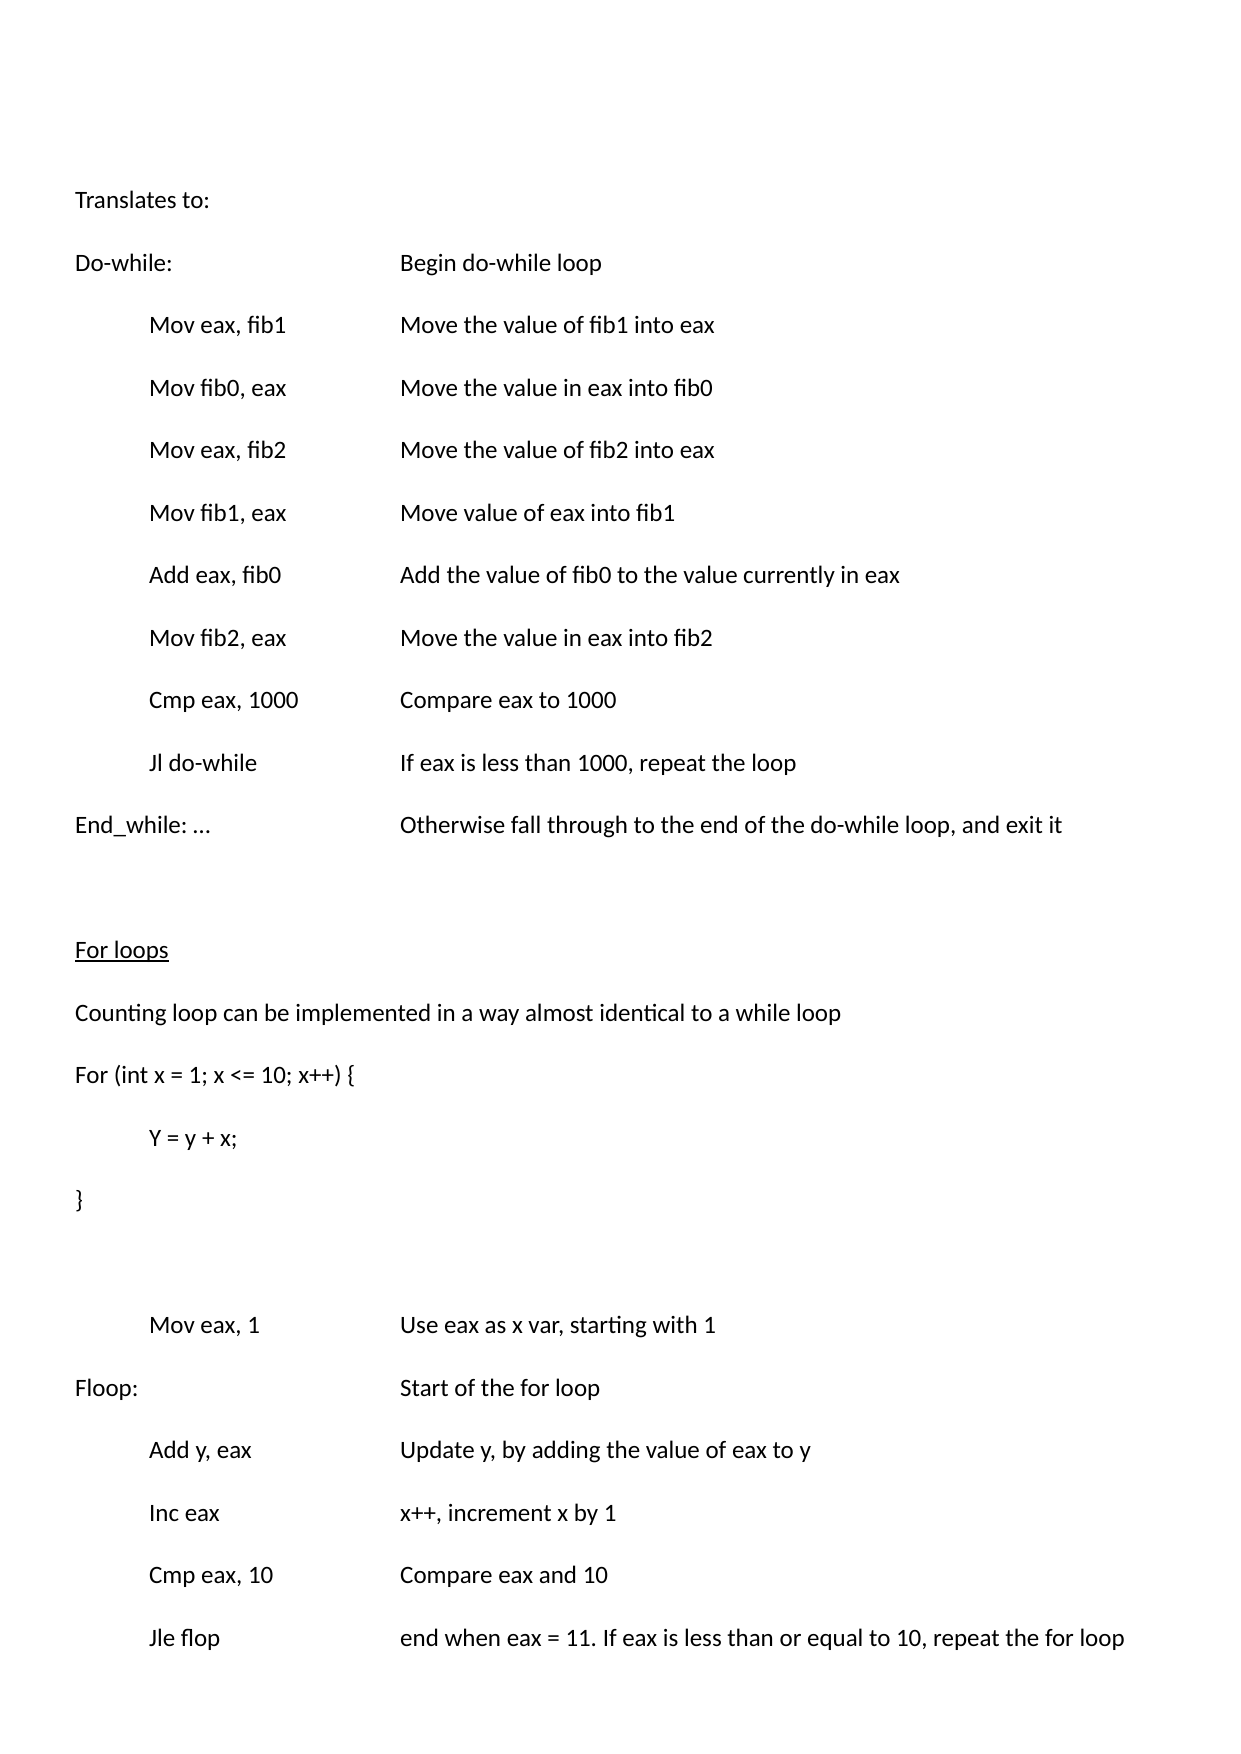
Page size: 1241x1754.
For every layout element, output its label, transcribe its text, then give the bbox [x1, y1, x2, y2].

text Mov fib0, eax Move the value in eax into fib0 [75, 346, 1166, 408]
text For (int x = 1; x <= 10; x++) { [75, 1033, 1166, 1096]
text Jle flop end when eax = 11. If eax is less than or equal to 10, repeat the for loop [75, 1596, 1166, 1658]
text Inc eax x++, increment x by 1 [75, 1471, 1166, 1533]
text Mov eax, fib2 Move the value of fib2 into eax [75, 408, 1166, 471]
text Cmp eax, 1000 Compare eax to 1000 [75, 658, 1166, 721]
text For loops [75, 908, 1166, 971]
text Counting loop can be implemented in a way almost identical to a while loop [75, 971, 1166, 1033]
text Do-while: Begin do-while loop [75, 221, 1166, 283]
text } [75, 1158, 1166, 1221]
text Y = y + x; [75, 1096, 1166, 1158]
text Translates to: [75, 158, 1166, 221]
text Cmp eax, 10 Compare eax and 10 [75, 1533, 1166, 1596]
text Add eax, fib0 Add the value of fib0 to the value currently in eax [75, 533, 1166, 596]
text Mov eax, 1 Use eax as x var, starting with 1 [75, 1283, 1166, 1346]
text Floop: Start of the for loop [75, 1346, 1166, 1408]
text Mov fib2, eax Move the value in eax into fib2 [75, 596, 1166, 658]
text End_while: … Otherwise fall through to the end of the do-while loop, and exit it [75, 783, 1166, 846]
text Mov eax, fib1 Move the value of fib1 into eax [75, 283, 1166, 346]
text Jl do-while If eax is less than 1000, repeat the loop [75, 721, 1166, 783]
text Mov fib1, eax Move value of eax into fib1 [75, 471, 1166, 533]
text Add y, eax Update y, by adding the value of eax to y [75, 1408, 1166, 1471]
